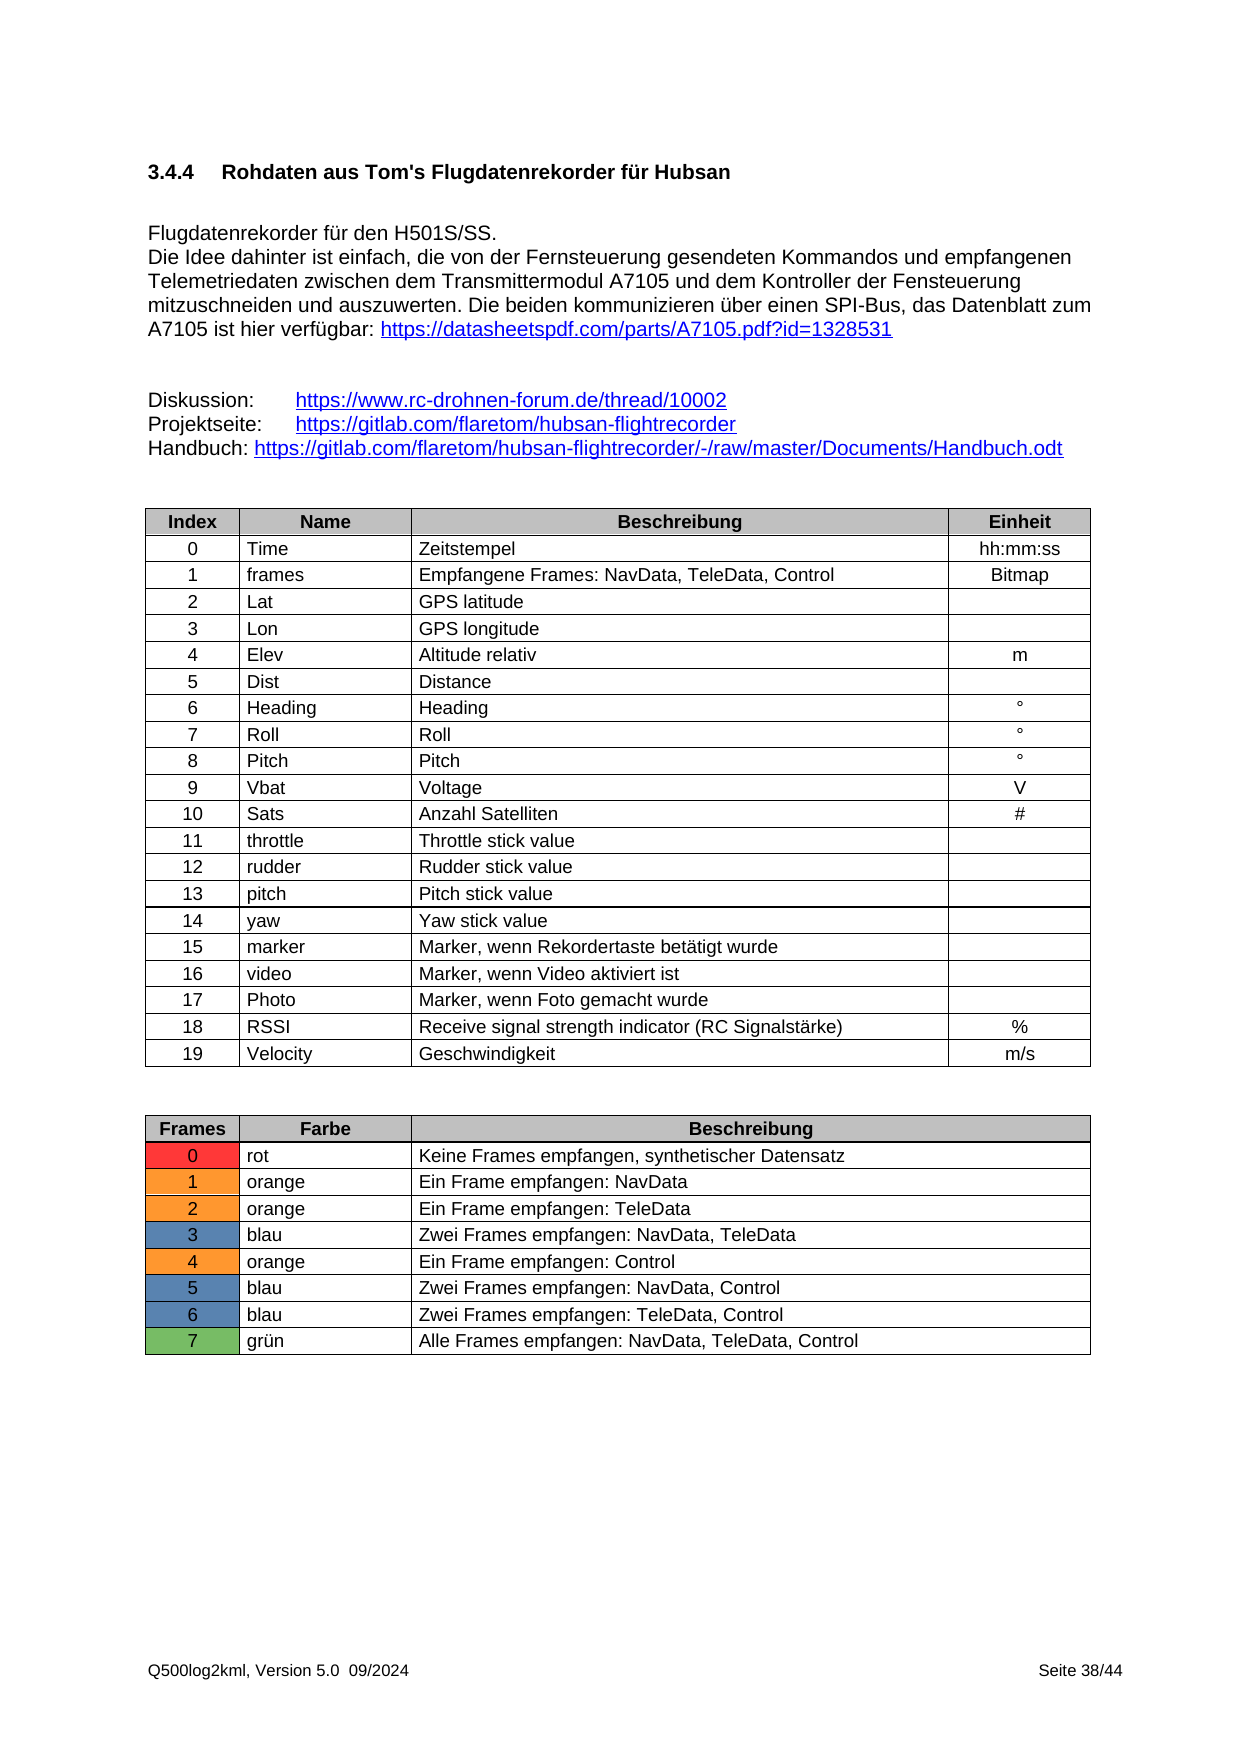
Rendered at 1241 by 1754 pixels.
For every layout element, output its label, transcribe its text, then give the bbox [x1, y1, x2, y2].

table_cell % [949, 1014, 1090, 1039]
text Handbuch: https://gitlab.com/flaretom/hubsan-flightrecorder/-/raw/master/Documents/Handbuch.odt [148, 436, 1093, 460]
table_cell Roll [240, 722, 411, 747]
table_cell 5 [146, 1275, 239, 1301]
text Diskussion: https://www.rc-drohnen-forum.de/thread/10002 [148, 388, 1093, 412]
table_cell orange [240, 1249, 411, 1274]
table_cell 3 [146, 1222, 239, 1248]
table_cell [949, 828, 1090, 853]
table_cell Pitch [240, 748, 411, 774]
table_cell GPS longitude [412, 615, 948, 641]
table_cell 9 [146, 775, 239, 800]
table_cell pitch [240, 881, 411, 906]
table_cell GPS latitude [412, 589, 948, 614]
table_header Frames [146, 1116, 239, 1141]
table_cell Photo [240, 987, 411, 1013]
table_cell Heading [412, 695, 948, 721]
table_cell hh:mm:ss [949, 536, 1090, 561]
table_cell Voltage [412, 775, 948, 800]
table_cell 0 [146, 536, 239, 561]
text Projektseite: https://gitlab.com/flaretom/hubsan-flightrecorder [148, 412, 1093, 436]
table_cell Dist [240, 669, 411, 694]
table_cell 6 [146, 1302, 239, 1327]
table_header Beschreibung [412, 509, 948, 534]
table_cell Time [240, 536, 411, 561]
table_cell orange [240, 1196, 411, 1221]
table_cell rudder [240, 854, 411, 880]
table_cell throttle [240, 828, 411, 853]
table_cell ° [949, 695, 1090, 721]
table_cell Velocity [240, 1040, 411, 1066]
table_cell [949, 961, 1090, 986]
table_cell Zeitstempel [412, 536, 948, 561]
table_cell Heading [240, 695, 411, 721]
table_cell V [949, 775, 1090, 800]
table_cell 2 [146, 1196, 239, 1221]
table_cell 7 [146, 722, 239, 747]
table_cell 17 [146, 987, 239, 1013]
table_cell rot [240, 1143, 411, 1168]
text Flugdatenrekorder für den H501S/SS. [148, 221, 1093, 244]
table_cell 13 [146, 881, 239, 906]
table_cell 18 [146, 1014, 239, 1039]
table_cell Zwei Frames empfangen: NavData, Control [412, 1275, 1090, 1301]
table_cell Distance [412, 669, 948, 694]
table_cell Ein Frame empfangen: TeleData [412, 1196, 1090, 1221]
table_cell frames [240, 562, 411, 588]
table_cell orange [240, 1169, 411, 1194]
table_cell [949, 589, 1090, 614]
table_cell Pitch [412, 748, 948, 774]
table_cell Zwei Frames empfangen: NavData, TeleData [412, 1222, 1090, 1248]
table_cell [949, 934, 1090, 959]
table_cell Sats [240, 801, 411, 827]
table_cell # [949, 801, 1090, 827]
table_cell [949, 881, 1090, 906]
table_cell 0 [146, 1143, 239, 1168]
table_cell Marker, wenn Video aktiviert ist [412, 961, 948, 986]
table_cell [949, 669, 1090, 694]
table_cell 6 [146, 695, 239, 721]
table_cell blau [240, 1222, 411, 1248]
subtitle Rohdaten aus Tom's Flugdatenrekorder für Hubsan [148, 160, 1093, 184]
table_cell yaw [240, 908, 411, 933]
table_cell Anzahl Satelliten [412, 801, 948, 827]
table_cell 1 [146, 1169, 239, 1194]
table_header Name [240, 509, 411, 534]
table_header Farbe [240, 1116, 411, 1141]
table_cell m [949, 642, 1090, 667]
table_cell 4 [146, 642, 239, 667]
table_cell Zwei Frames empfangen: TeleData, Control [412, 1302, 1090, 1327]
table_cell Marker, wenn Foto gemacht wurde [412, 987, 948, 1013]
table_header Index [146, 509, 239, 534]
table_header Einheit [949, 509, 1090, 534]
table_cell blau [240, 1302, 411, 1327]
table_cell 14 [146, 908, 239, 933]
table_cell Ein Frame empfangen: Control [412, 1249, 1090, 1274]
table_cell ° [949, 748, 1090, 774]
table_cell [949, 854, 1090, 880]
table_cell 5 [146, 669, 239, 694]
table_cell grün [240, 1328, 411, 1354]
table_cell marker [240, 934, 411, 959]
table_cell Throttle stick value [412, 828, 948, 853]
table_cell m/s [949, 1040, 1090, 1066]
table_cell Roll [412, 722, 948, 747]
table_cell Empfangene Frames: NavData, TeleData, Control [412, 562, 948, 588]
table_cell Pitch stick value [412, 881, 948, 906]
table_cell Marker, wenn Rekordertaste betätigt wurde [412, 934, 948, 959]
table_cell [949, 987, 1090, 1013]
table_cell Yaw stick value [412, 908, 948, 933]
table_cell Receive signal strength indicator (RC Signalstärke) [412, 1014, 948, 1039]
table_cell Lat [240, 589, 411, 614]
table_cell 2 [146, 589, 239, 614]
table_cell 12 [146, 854, 239, 880]
table_cell 4 [146, 1249, 239, 1274]
table_cell Elev [240, 642, 411, 667]
table_cell Lon [240, 615, 411, 641]
table_cell 11 [146, 828, 239, 853]
table_cell 1 [146, 562, 239, 588]
table_cell [949, 615, 1090, 641]
table_cell Vbat [240, 775, 411, 800]
table_cell Altitude relativ [412, 642, 948, 667]
table_cell video [240, 961, 411, 986]
table_cell blau [240, 1275, 411, 1301]
table_cell 19 [146, 1040, 239, 1066]
table_cell 8 [146, 748, 239, 774]
table_cell Ein Frame empfangen: NavData [412, 1169, 1090, 1194]
table_header Beschreibung [412, 1116, 1090, 1141]
table_cell 7 [146, 1328, 239, 1354]
table_cell 10 [146, 801, 239, 827]
table_cell [949, 908, 1090, 933]
table_cell 15 [146, 934, 239, 959]
table_cell Alle Frames empfangen: NavData, TeleData, Control [412, 1328, 1090, 1354]
table_cell ° [949, 722, 1090, 747]
table_cell Geschwindigkeit [412, 1040, 948, 1066]
table_cell Bitmap [949, 562, 1090, 588]
table_cell 16 [146, 961, 239, 986]
text Die Idee dahinter ist einfach, die von der Fernsteuerung gesendeten Kommandos und empfangenen Telemetriedaten zwischen dem Transmittermodul A7105 und dem Kontroller der Fensteuerung mitzuschneiden und auszuwerten. Die beiden kommunizieren über einen SPI-Bus, das Datenblatt zum A7105 ist hier verfügbar: https://datasheetspdf.com/parts/A7105.pdf?id=1328531 [148, 244, 1093, 340]
table_cell RSSI [240, 1014, 411, 1039]
table_cell 3 [146, 615, 239, 641]
table_cell Rudder stick value [412, 854, 948, 880]
table_cell Keine Frames empfangen, synthetischer Datensatz [412, 1143, 1090, 1168]
